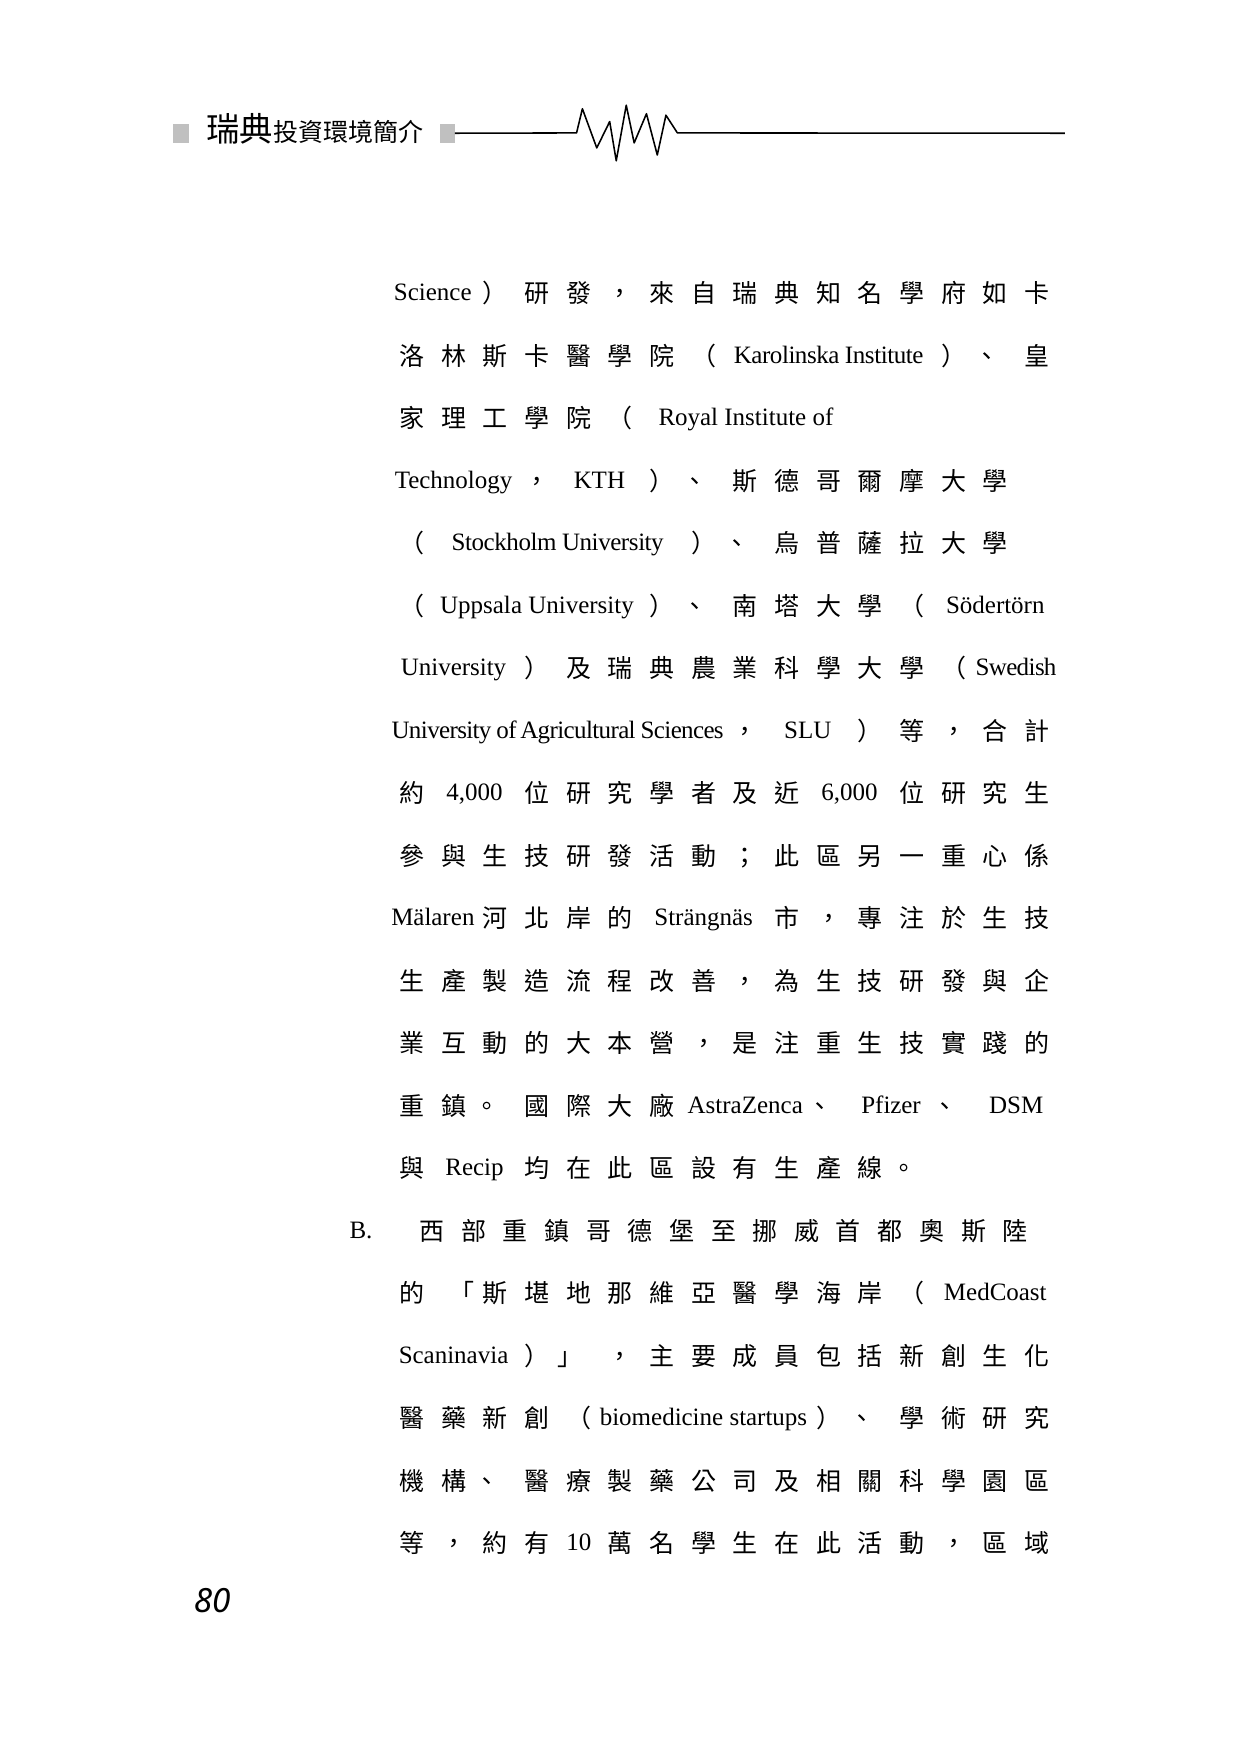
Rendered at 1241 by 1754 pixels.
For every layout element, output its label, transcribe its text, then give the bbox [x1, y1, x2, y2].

text B. 西部重鎮哥德堡至挪威首都奧斯陸的「斯堪地那維亞醫學海岸（MedCoast Scaninavia）」，主要成員包括新創生化醫藥新創（biomedicine startups）、學術研究機構、醫療製藥公司及相關科學園區等，約有10萬名學生在此活動，區域 [330, 1188, 1058, 1563]
text Science）研發，來自瑞典知名學府如卡洛林斯卡醫學院（Karolinska Institute）、皇家理工學院（Royal Institute of Technology，KTH）、斯德哥爾摩大學（Stockholm University）、烏普薩拉大學（Uppsala University）、南塔大學（Södertörn University）及瑞典農業科學大學（Swedish University of Agricultural Sciences，SLU）等，合計約4,000位研究學者及近6,000位研究生參與生技研發活動；此區另一重心係Mälaren河北岸的Strängnäs市，專注於生技生產製造流程改善，為生技研發與企業互動的大本營，是注重生技實踐的重鎮。國際大廠AstraZenca、Pfizer、DSM與Recip均在此區設有生產線。 [330, 250, 1058, 1188]
